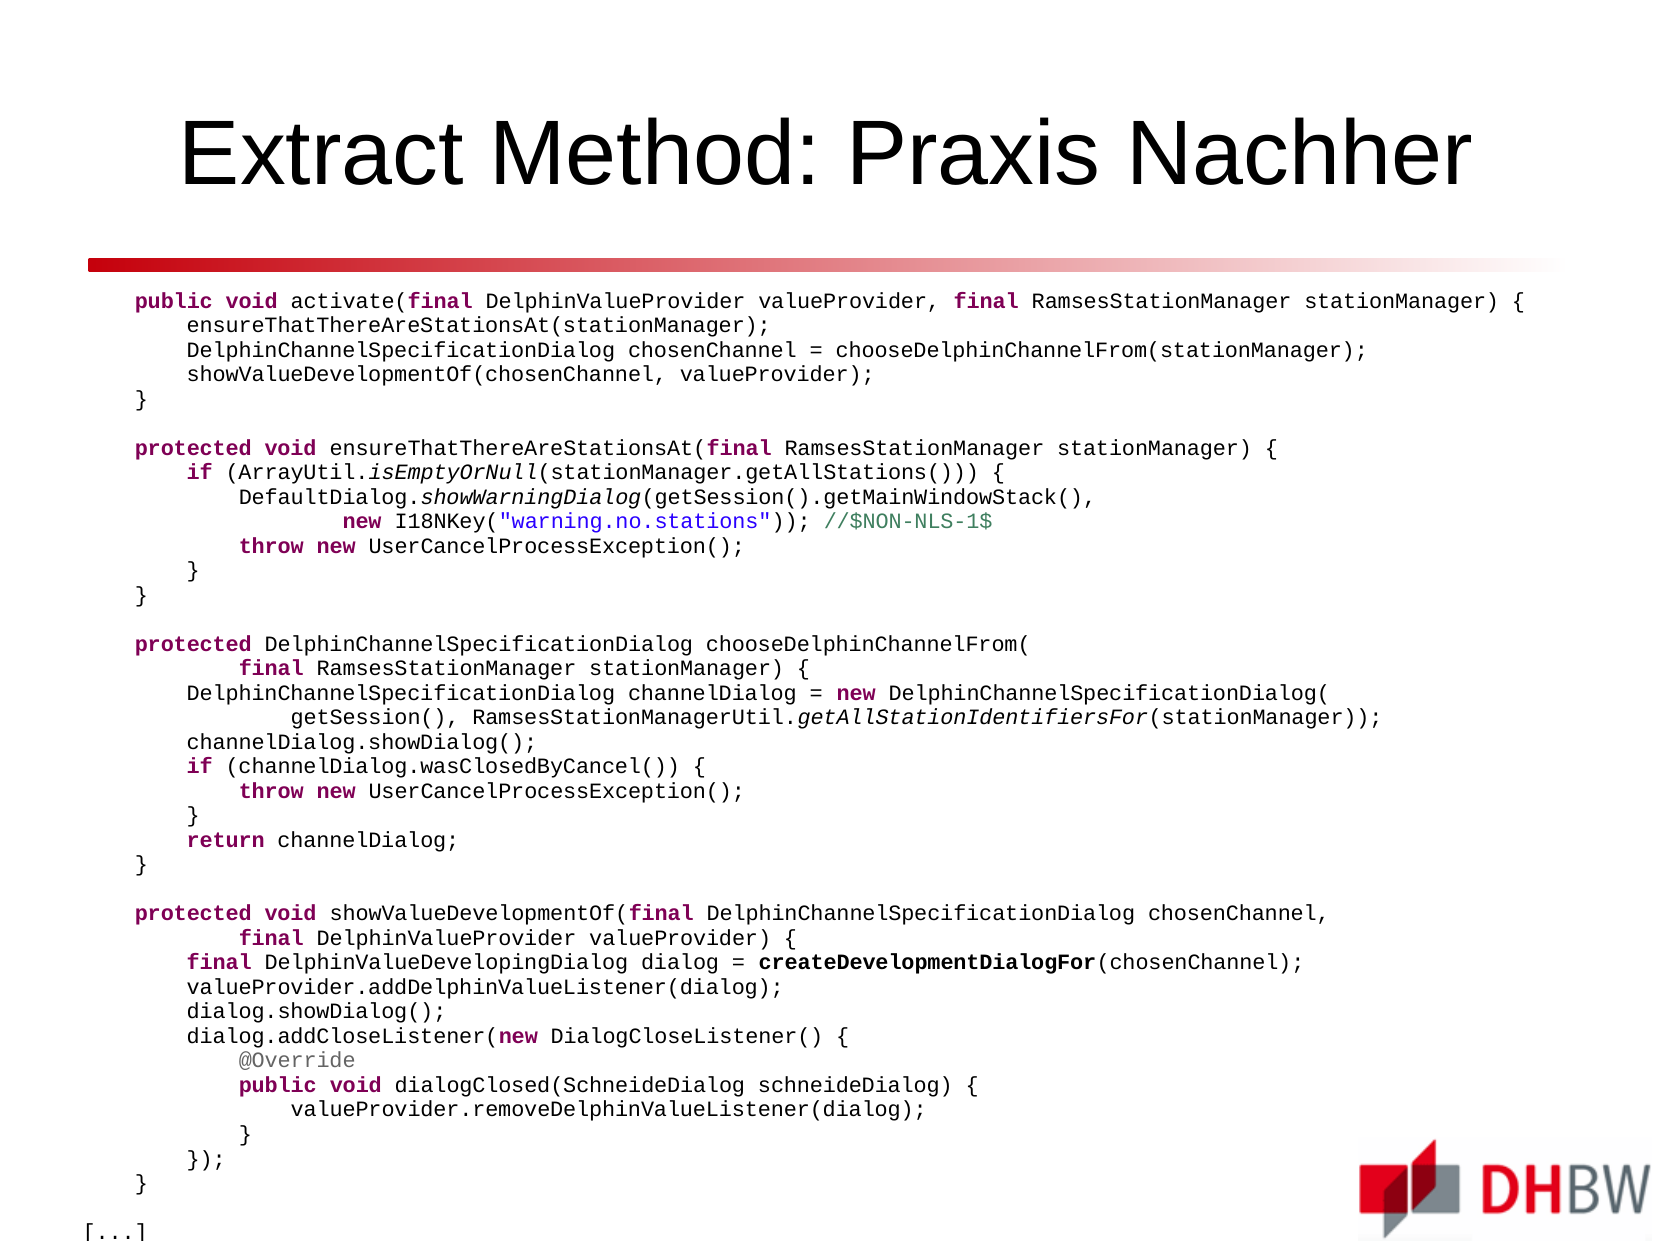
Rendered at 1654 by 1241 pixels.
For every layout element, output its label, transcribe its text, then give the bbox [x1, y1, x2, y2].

picture [1358, 1137, 1652, 1241]
list public void activate(final DelphinValueProvider valueProvider, final RamsesStationManager stationManager) { ensureThatThereAreStationsAt(stationManager); DelphinChannelSpecificationDialog chosenChannel = chooseDelphinChannelFrom(stationManager); showValueDevelopmentOf(chosenChannel, valueProvider); } protected void ensureThatThereAreStationsAt(final RamsesStationManager stationManager) { if (ArrayUtil.isEmptyOrNull(stationManager.getAllStations())) { DefaultDialog.showWarningDialog(getSession().getMainWindowStack(), new I18NKey("warning.no.stations")); //$NON-NLS-1$ throw new UserCancelProcessException(); } } protected DelphinChannelSpecificationDialog chooseDelphinChannelFrom( final RamsesStationManager stationManager) { DelphinChannelSpecificationDialog channelDialog = new DelphinChannelSpecificationDialog( getSession(), RamsesStationManagerUtil.getAllStationIdentifiersFor(stationManager)); channelDialog.showDialog(); if (channelDialog.wasClosedByCancel()) { throw new UserCancelProcessException(); } return channelDialog; } protected void showValueDevelopmentOf(final DelphinChannelSpecificationDialog chosenChannel, final DelphinValueProvider valueProvider) { final DelphinValueDevelopingDialog dialog = createDevelopmentDialogFor(chosenChannel); valueProvider.addDelphinValueListener(dialog); dialog.showDialog(); dialog.addCloseListener(new DialogCloseListener() { @Override public void dialogClosed(SchneideDialog schneideDialog) { valueProvider.removeDelphinValueListener(dialog); } }); } [...] [82, 290, 1571, 1231]
title Extract Method: Praxis Nachher [82, 49, 1571, 257]
